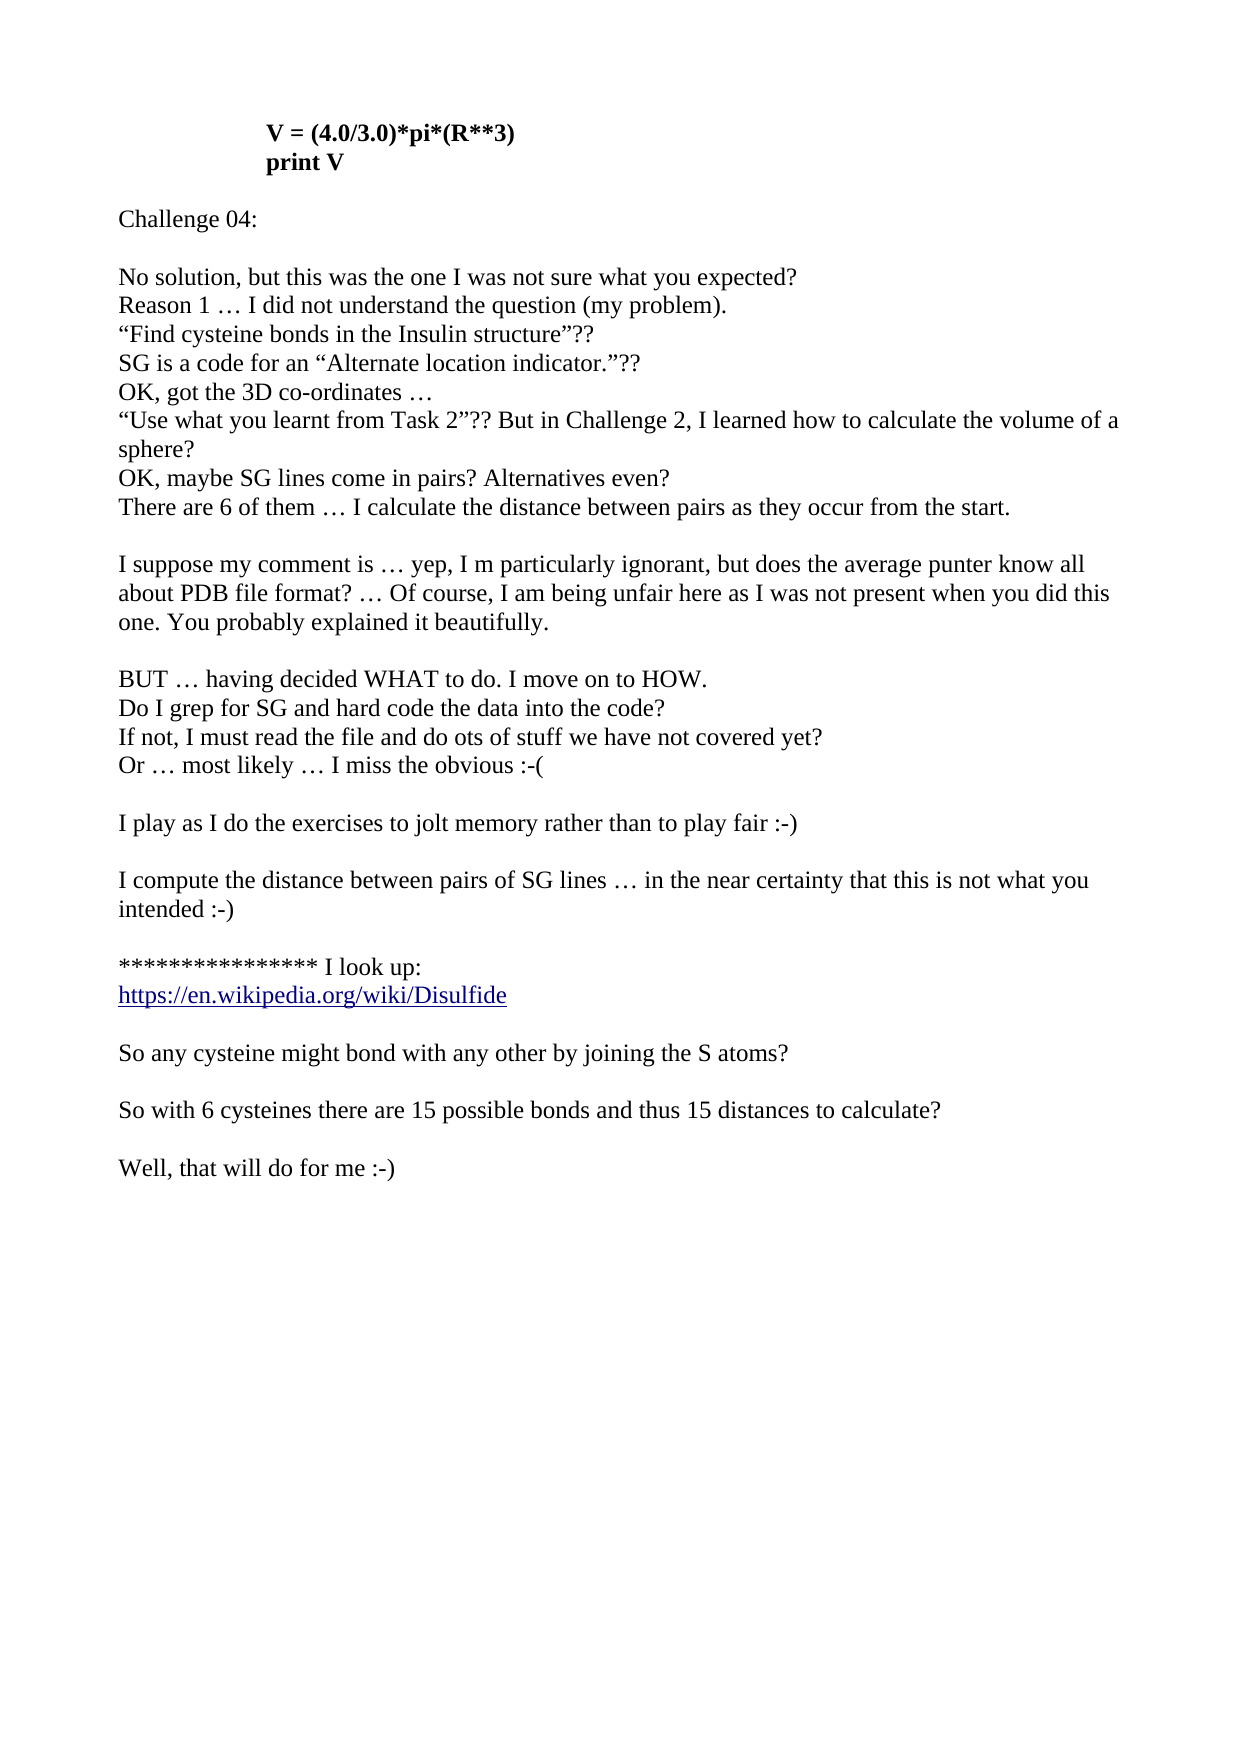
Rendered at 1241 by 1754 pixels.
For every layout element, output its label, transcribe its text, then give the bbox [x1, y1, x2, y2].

text No solution, but this was the one I was not sure what you expected? [118, 262, 1122, 291]
text Challenge 04: [118, 204, 1122, 233]
text Well, that will do for me :-) [118, 1153, 1122, 1182]
text “Find cysteine bonds in the Insulin structure”?? [118, 319, 1122, 348]
text So any cysteine might bond with any other by joining the S atoms? [118, 1038, 1122, 1067]
text OK, got the 3D co-ordinates … [118, 377, 1122, 406]
text So with 6 cysteines there are 15 possible bonds and thus 15 distances to calculate? [118, 1096, 1122, 1124]
text “Use what you learnt from Task 2”?? But in Challenge 2, I learned how to calculate the volume of a sphere? [118, 406, 1122, 463]
text **************** I look up: [118, 952, 1122, 981]
text I suppose my comment is … yep, I m particularly ignorant, but does the average punter know all about PDB file format? … Of course, I am being unfair here as I was not present when you did this one. You probably explained it beautifully. [118, 549, 1122, 636]
text V = (4.0/3.0)*pi*(R**3) [118, 118, 1122, 147]
text Or … most likely … I miss the obvious :-( [118, 751, 1122, 779]
text https://en.wikipedia.org/wiki/Disulfide [118, 981, 1122, 1009]
text Do I grep for SG and hard code the data into the code? [118, 693, 1122, 722]
text I play as I do the exercises to jolt memory rather than to play fair :-) [118, 808, 1122, 837]
text OK, maybe SG lines come in pairs? Alternatives even? [118, 463, 1122, 492]
text print V [118, 147, 1122, 176]
text There are 6 of them … I calculate the distance between pairs as they occur from the start. [118, 492, 1122, 521]
text BUT … having decided WHAT to do. I move on to HOW. [118, 664, 1122, 693]
text I compute the distance between pairs of SG lines … in the near certainty that this is not what you intended :-) [118, 866, 1122, 923]
text Reason 1 … I did not understand the question (my problem). [118, 291, 1122, 319]
text SG is a code for an “Alternate location indicator.”?? [118, 348, 1122, 377]
text If not, I must read the file and do ots of stuff we have not covered yet? [118, 722, 1122, 751]
